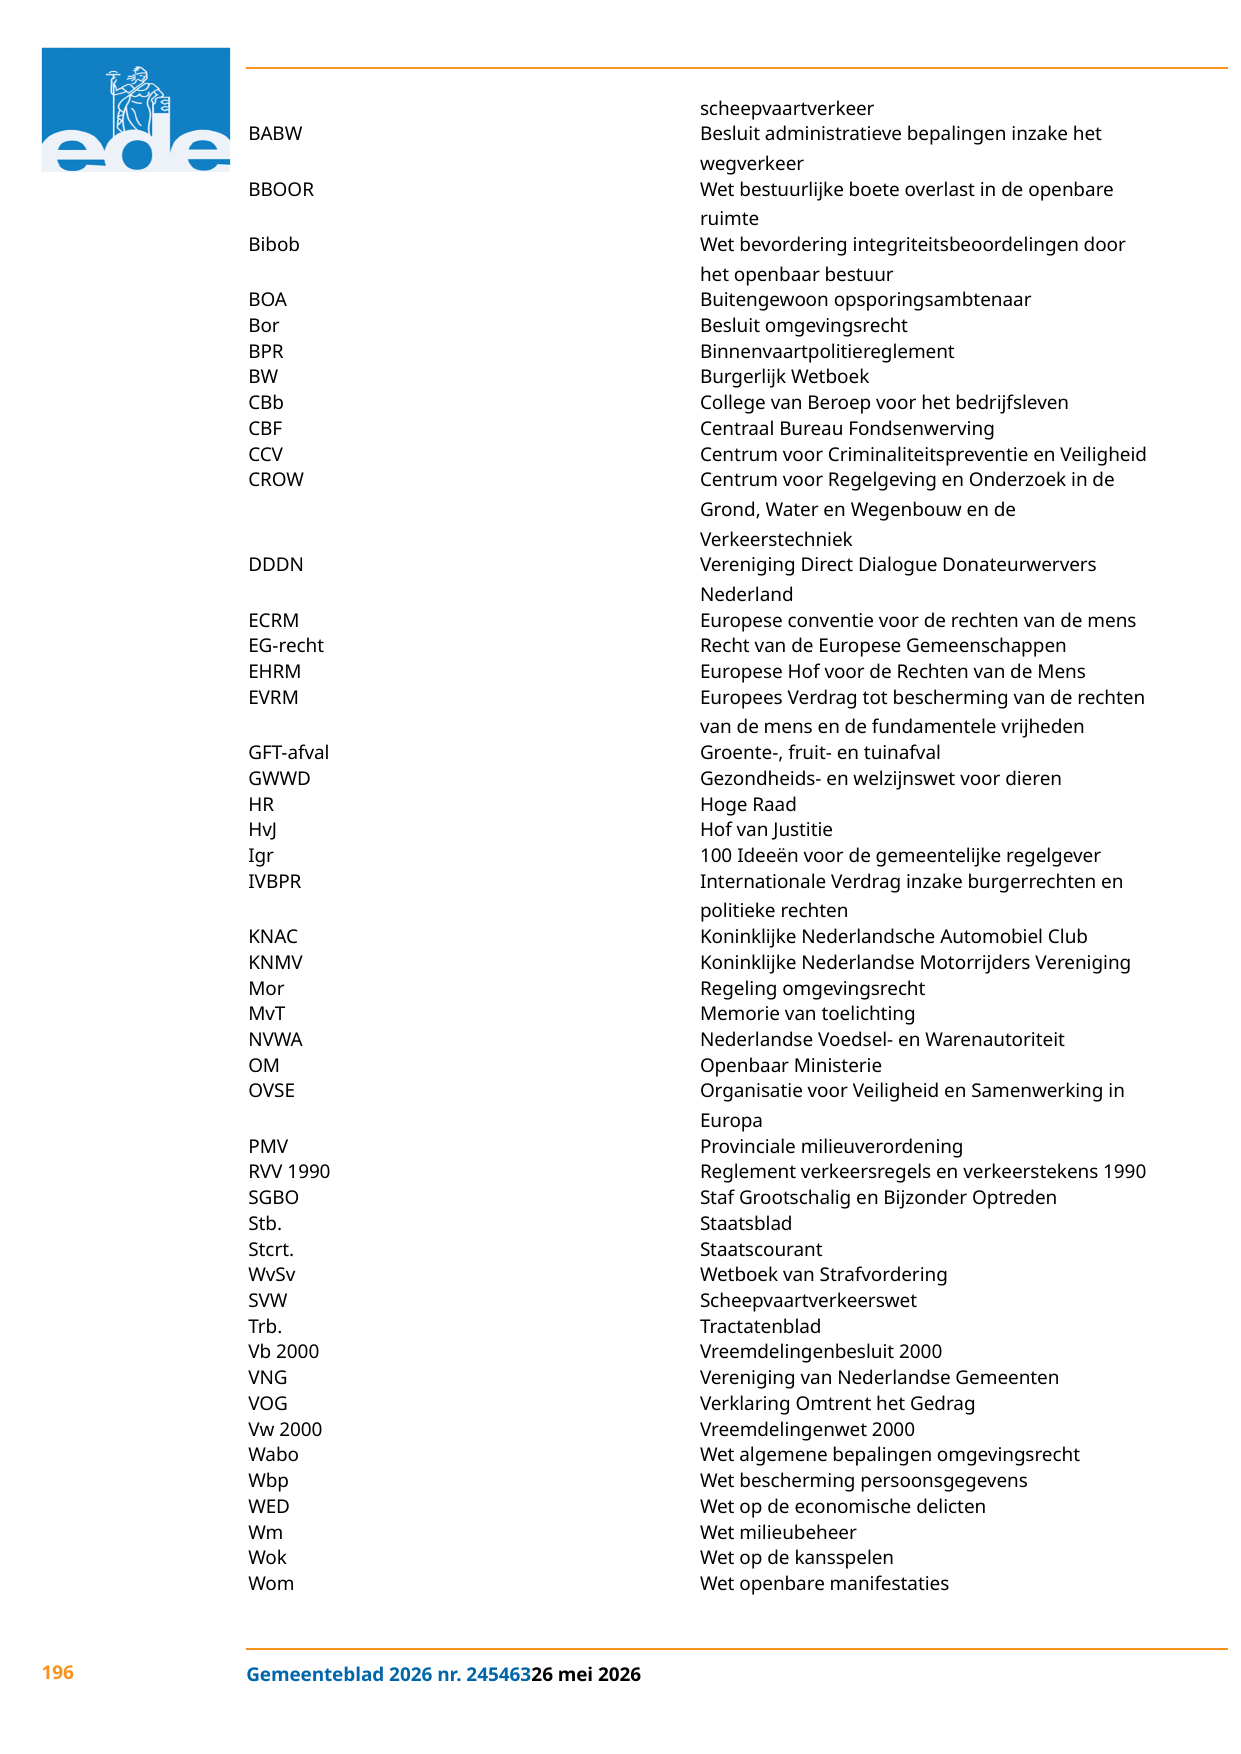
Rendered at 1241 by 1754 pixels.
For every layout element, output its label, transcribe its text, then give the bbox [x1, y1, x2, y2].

table_cell BPR [248, 338, 700, 364]
table_cell 100 Ideeën voor de gemeentelijke regelgever [700, 842, 1152, 868]
table_cell Igr [248, 842, 700, 868]
table_cell BABW [248, 121, 700, 176]
table_cell Wet bevordering integriteitsbeoordelingen door het openbaar bestuur [700, 231, 1152, 286]
table_cell Vereniging van Nederlandse Gemeenten [700, 1365, 1152, 1390]
table_cell Stcrt. [248, 1236, 700, 1262]
table_cell CBb [248, 389, 700, 415]
table_cell Europees Verdrag tot bescherming van de rechten van de mens en de fundamentele vrijheden [700, 684, 1152, 739]
table_cell Wet bescherming persoonsgegevens [700, 1468, 1152, 1493]
table_cell Trb. [248, 1313, 700, 1339]
table_cell Centraal Bureau Fondsenwerving [700, 415, 1152, 441]
table_cell BOA [248, 286, 700, 312]
table_cell Wetboek van Strafvordering [700, 1262, 1152, 1287]
table_cell Burgerlijk Wetboek [700, 364, 1152, 389]
table_cell Centrum voor Regelgeving en Onderzoek in de Grond, Water en Wegenbouw en de Verkeerstechniek [700, 467, 1152, 551]
table_cell CCV [248, 441, 700, 467]
table_cell Bibob [248, 231, 700, 286]
table_cell Openbaar Ministerie [700, 1052, 1152, 1078]
table_cell scheepvaartverkeer [700, 95, 1152, 121]
table_cell Vw 2000 [248, 1416, 700, 1442]
table_cell Koninklijke Nederlandsche Automobiel Club [700, 923, 1152, 949]
table_cell SGBO [248, 1184, 700, 1210]
table_cell Staf Grootschalig en Bijzonder Optreden [700, 1184, 1152, 1210]
table_cell WED [248, 1493, 700, 1519]
table_cell Vreemdelingenwet 2000 [700, 1416, 1152, 1442]
table_cell Wabo [248, 1442, 700, 1467]
table_cell Tractatenblad [700, 1313, 1152, 1339]
table_cell Wok [248, 1545, 700, 1570]
table_cell Wet op de kansspelen [700, 1545, 1152, 1570]
table_cell Groente-, fruit- en tuinafval [700, 739, 1152, 765]
table_cell Vb 2000 [248, 1339, 700, 1364]
table_cell EG-recht [248, 633, 700, 658]
table_cell Wbp [248, 1468, 700, 1493]
table_cell GFT-afval [248, 739, 700, 765]
table_cell OM [248, 1052, 700, 1078]
table_cell Europese Hof voor de Rechten van de Mens [700, 658, 1152, 684]
table_cell KNMV [248, 949, 700, 975]
table_cell Gezondheids- en welzijnswet voor dieren [700, 765, 1152, 791]
table_cell Internationale Verdrag inzake burgerrechten en politieke rechten [700, 868, 1152, 923]
table_cell ECRM [248, 607, 700, 632]
table_cell Provinciale milieuverordening [700, 1133, 1152, 1159]
table_cell Wet op de economische delicten [700, 1493, 1152, 1519]
table_cell Koninklijke Nederlandse Motorrijders Vereniging [700, 949, 1152, 975]
table_cell Staatsblad [700, 1210, 1152, 1236]
table_cell Wet openbare manifestaties [700, 1570, 1152, 1596]
table_cell Wet milieubeheer [700, 1519, 1152, 1544]
table_cell Scheepvaartverkeerswet [700, 1287, 1152, 1313]
table_cell [248, 95, 700, 121]
table_cell WvSv [248, 1262, 700, 1287]
table_cell Centrum voor Criminaliteitspreventie en Veiligheid [700, 441, 1152, 467]
table_cell HR [248, 791, 700, 816]
table_cell Mor [248, 975, 700, 1000]
table_cell GWWD [248, 765, 700, 791]
table_cell Vereniging Direct Dialogue Donateurwervers Nederland [700, 551, 1152, 607]
table_cell Nederlandse Voedsel- en Warenautoriteit [700, 1026, 1152, 1052]
table_cell Binnenvaartpolitiereglement [700, 338, 1152, 364]
table_cell Bor [248, 312, 700, 338]
table_cell Memorie van toelichting [700, 1000, 1152, 1026]
table_cell Wet bestuurlijke boete overlast in de openbare ruimte [700, 176, 1152, 231]
table_cell PMV [248, 1133, 700, 1159]
table_cell Staatscourant [700, 1236, 1152, 1262]
table_cell Reglement verkeersregels en verkeerstekens 1990 [700, 1159, 1152, 1184]
table_cell IVBPR [248, 868, 700, 923]
table_cell EHRM [248, 658, 700, 684]
table_cell Hof van Justitie [700, 816, 1152, 842]
table_cell NVWA [248, 1026, 700, 1052]
table_cell Vreemdelingenbesluit 2000 [700, 1339, 1152, 1364]
table_cell VNG [248, 1365, 700, 1390]
table_cell MvT [248, 1000, 700, 1026]
table_cell College van Beroep voor het bedrijfsleven [700, 389, 1152, 415]
table_cell HvJ [248, 816, 700, 842]
table_cell Organisatie voor Veiligheid en Samenwerking in Europa [700, 1078, 1152, 1133]
table_cell CBF [248, 415, 700, 441]
table_cell Buitengewoon opsporingsambtenaar [700, 286, 1152, 312]
table_cell Stb. [248, 1210, 700, 1236]
table_cell CROW [248, 467, 700, 551]
table_cell OVSE [248, 1078, 700, 1133]
table_cell Besluit administratieve bepalingen inzake het wegverkeer [700, 121, 1152, 176]
table_cell Wom [248, 1570, 700, 1596]
table_cell RVV 1990 [248, 1159, 700, 1184]
table_cell SVW [248, 1287, 700, 1313]
table_cell EVRM [248, 684, 700, 739]
table_cell Verklaring Omtrent het Gedrag [700, 1390, 1152, 1416]
picture [41, 47, 231, 172]
table_cell VOG [248, 1390, 700, 1416]
table_cell Wet algemene bepalingen omgevingsrecht [700, 1442, 1152, 1467]
table_cell KNAC [248, 923, 700, 949]
table_cell Regeling omgevingsrecht [700, 975, 1152, 1000]
table_cell Europese conventie voor de rechten van de mens [700, 607, 1152, 632]
table_cell BBOOR [248, 176, 700, 231]
table_cell Wm [248, 1519, 700, 1544]
table_cell BW [248, 364, 700, 389]
table_cell Recht van de Europese Gemeenschappen [700, 633, 1152, 658]
table_cell Besluit omgevingsrecht [700, 312, 1152, 338]
table_cell DDDN [248, 551, 700, 607]
table_cell Hoge Raad [700, 791, 1152, 816]
